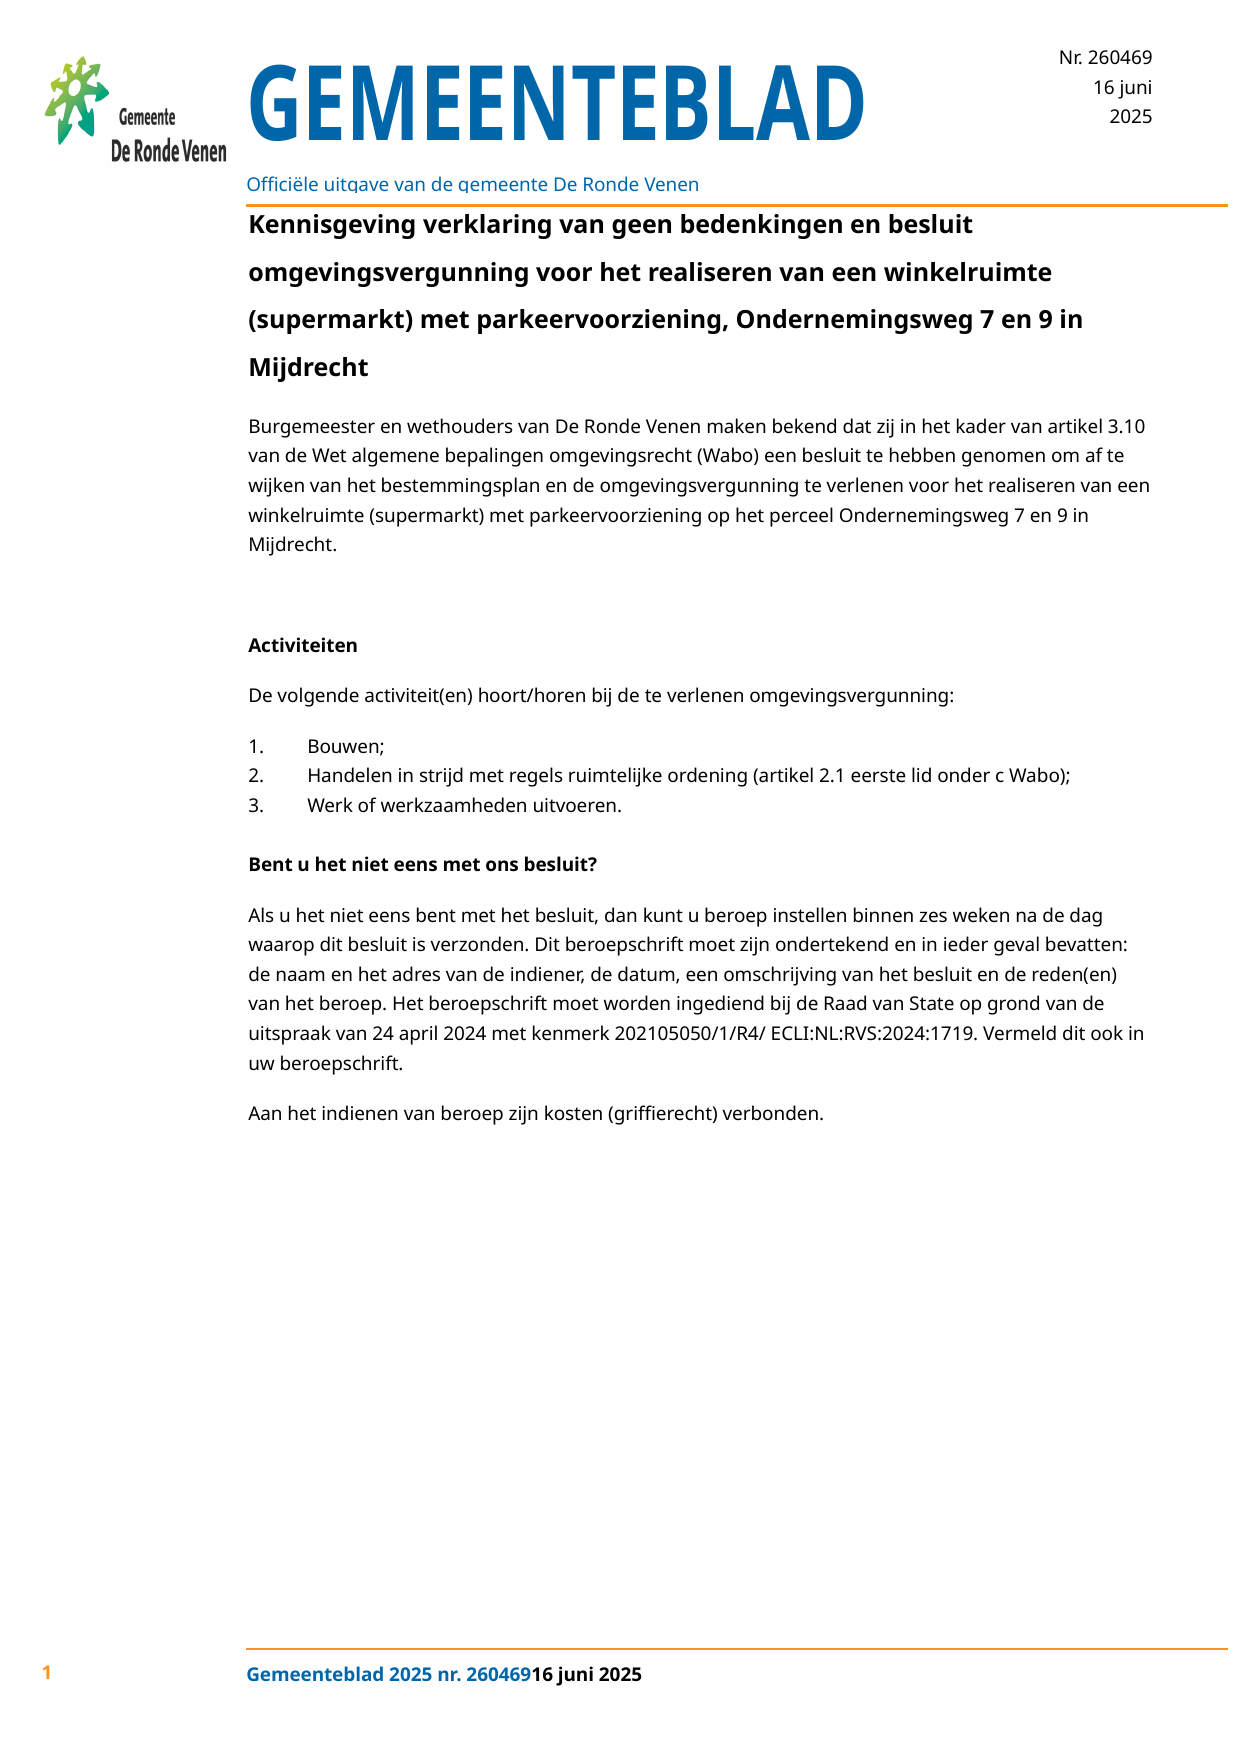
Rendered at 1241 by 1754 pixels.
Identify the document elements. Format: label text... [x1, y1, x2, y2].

text Aan het indienen van beroep zijn kosten (griffierecht) verbonden. [248, 1100, 1152, 1126]
text Kennisgeving verklaring van geen bedenkingen en besluit omgevingsvergunning voor het realiseren van een winkelruimte (supermarkt) met parkeervoorziening, Ondernemingsweg 7 en 9 in Mijdrecht [248, 207, 1152, 384]
text De volgende activiteit(en) hoort/horen bij de te verlenen omgevingsvergunning: [248, 683, 1152, 708]
text Als u het niet eens bent met het besluit, dan kunt u beroep instellen binnen zes weken na de dag waarop dit besluit is verzonden. Dit beroepschrift moet zijn ondertekend en in ieder geval bevatten: de naam en het adres van de indiener, de datum, een omschrijving van het besluit en de reden(en) van het beroep. Het beroepschrift moet worden ingediend bij de Raad van State op grond van de uitspraak van 24 april 2024 met kenmerk 202105050/1/R4/ ECLI:NL:RVS:2024:1719. Vermeld dit ook in uw beroepschrift. [248, 902, 1152, 1076]
text Burgemeester en wethouders van De Ronde Venen maken bekend dat zij in het kader van artikel 3.10 van de Wet algemene bepalingen omgevingsrecht (Wabo) een besluit te hebben genomen om af te wijken van het bestemmingsplan en de omgevingsvergunning te verlenen voor het realiseren van een winkelruimte (supermarkt) met parkeervoorziening op het perceel Ondernemingsweg 7 en 9 in Mijdrecht. [248, 413, 1152, 557]
list Handelen in strijd met regels ruimtelijke ordening (artikel 2.1 eerste lid onder c Wabo); [248, 763, 1152, 788]
text Bent u het niet eens met ons besluit? [248, 851, 1152, 877]
text Activiteiten [248, 632, 1152, 658]
list Werk of werkzaamheden uitvoeren. [248, 792, 1152, 818]
picture [41, 47, 231, 172]
list Bouwen; [248, 733, 1152, 759]
